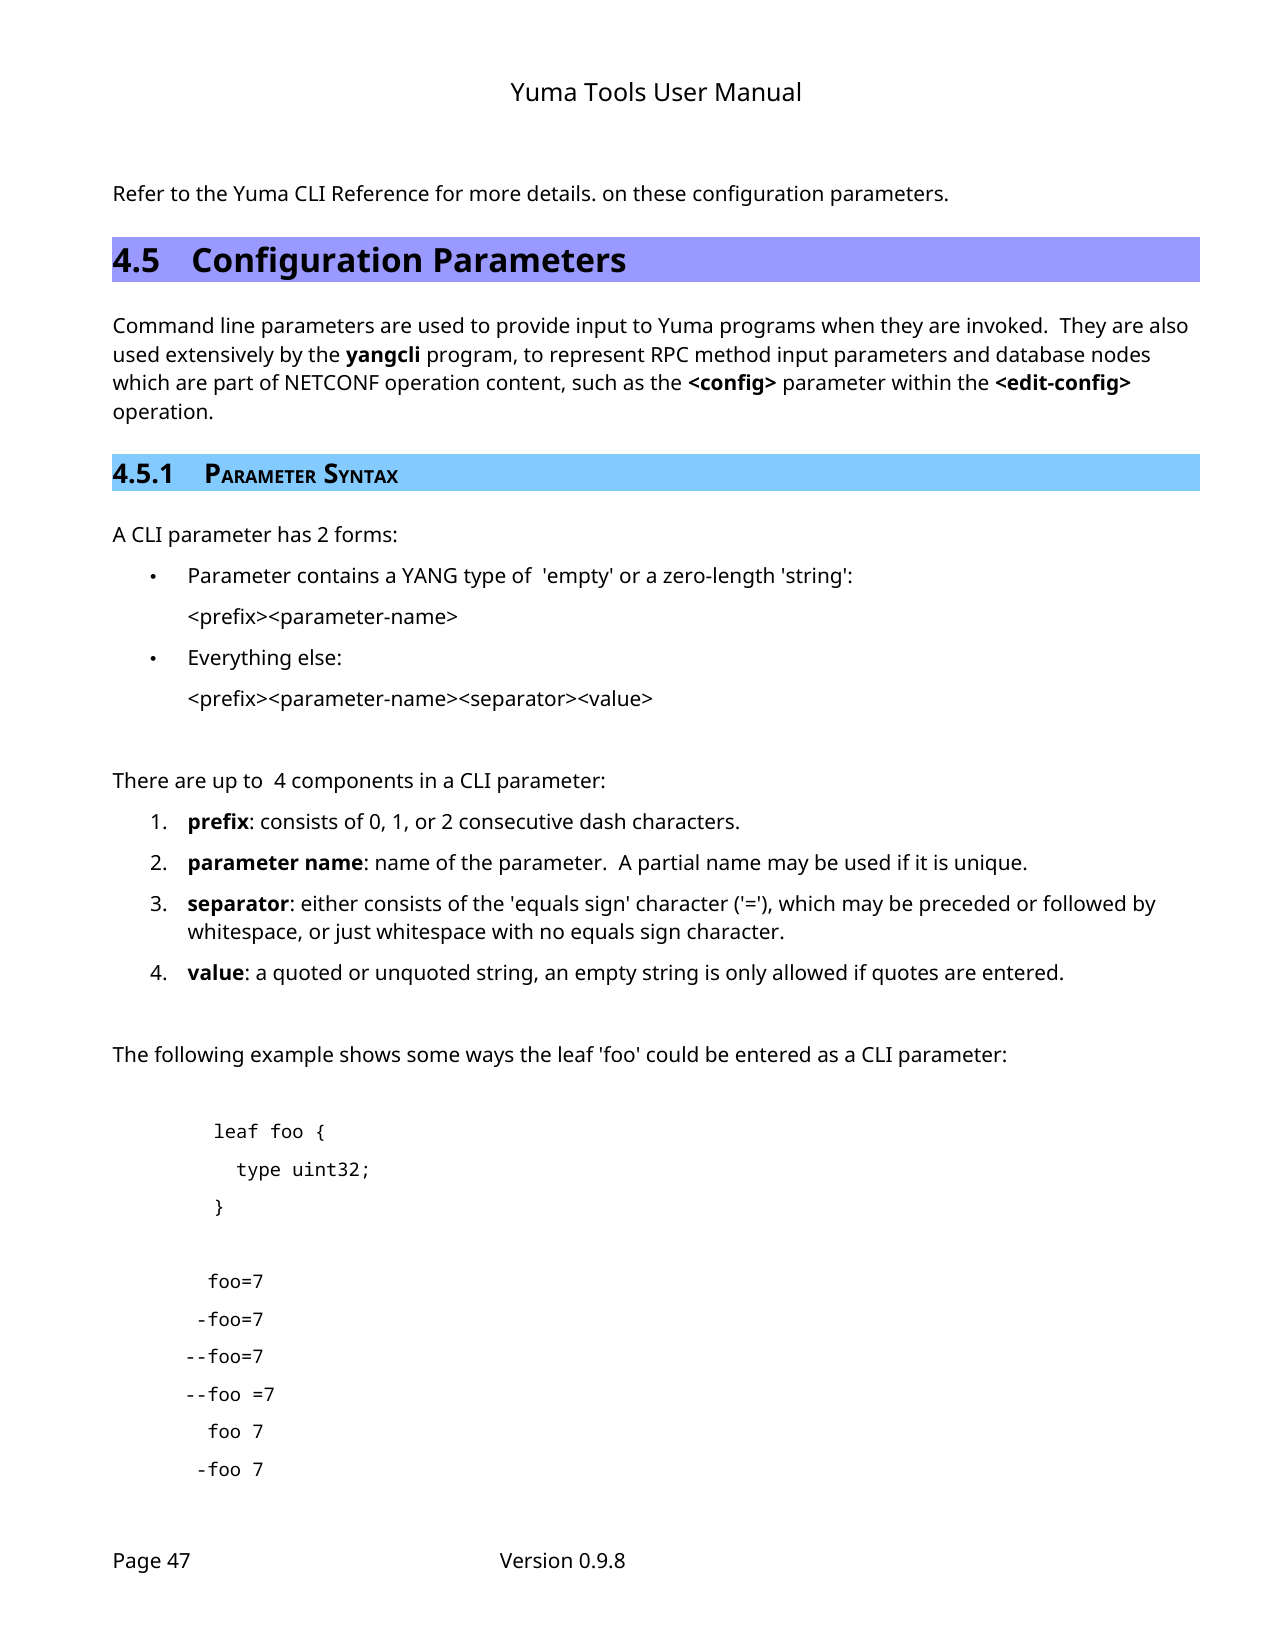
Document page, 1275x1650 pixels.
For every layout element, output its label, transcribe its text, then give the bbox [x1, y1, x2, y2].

list <prefix><parameter-name> [150, 602, 1200, 631]
text type uint32; [139, 1156, 1200, 1182]
text leaf foo { [139, 1119, 1200, 1144]
list Parameter contains a YANG type of 'empty' or a zero-length 'string': [150, 562, 1200, 590]
text -foo 7 [139, 1456, 1200, 1482]
list prefix: consists of 0, 1, or 2 consecutive dash characters. [150, 807, 1200, 836]
text -foo=7 [139, 1306, 1200, 1332]
subtitle Parameter Syntax [112, 454, 1200, 491]
list separator: either consists of the 'equals sign' character ('='), which may be preceded or followed by whitespace, or just whitespace with no equals sign character. [150, 889, 1200, 946]
text foo 7 [139, 1419, 1200, 1444]
text The following example shows some ways the leaf 'foo' could be entered as a CLI parameter: [112, 1040, 1200, 1069]
text --foo=7 [139, 1344, 1200, 1369]
subtitle Configuration Parameters [112, 237, 1200, 282]
list <prefix><parameter-name><separator><value> [150, 684, 1200, 713]
text --foo =7 [139, 1381, 1200, 1407]
list Everything else: [150, 643, 1200, 672]
text foo=7 [139, 1269, 1200, 1294]
list parameter name: name of the parameter. A partial name may be used if it is unique. [150, 848, 1200, 877]
text Command line parameters are used to provide input to Yuma programs when they are invoked. They are also used extensively by the yangcli program, to represent RPC method input parameters and database nodes which are part of NETCONF operation content, such as the <config> parameter within the <edit-config> operation. [112, 312, 1200, 425]
list value: a quoted or unquoted string, an empty string is only allowed if quotes are entered. [150, 958, 1200, 987]
text } [139, 1194, 1200, 1219]
text There are up to 4 components in a CLI parameter: [112, 766, 1200, 795]
text A CLI parameter has 2 forms: [112, 521, 1200, 549]
text Refer to the Yuma CLI Reference for more details. on these configuration parameters. [112, 179, 1200, 208]
